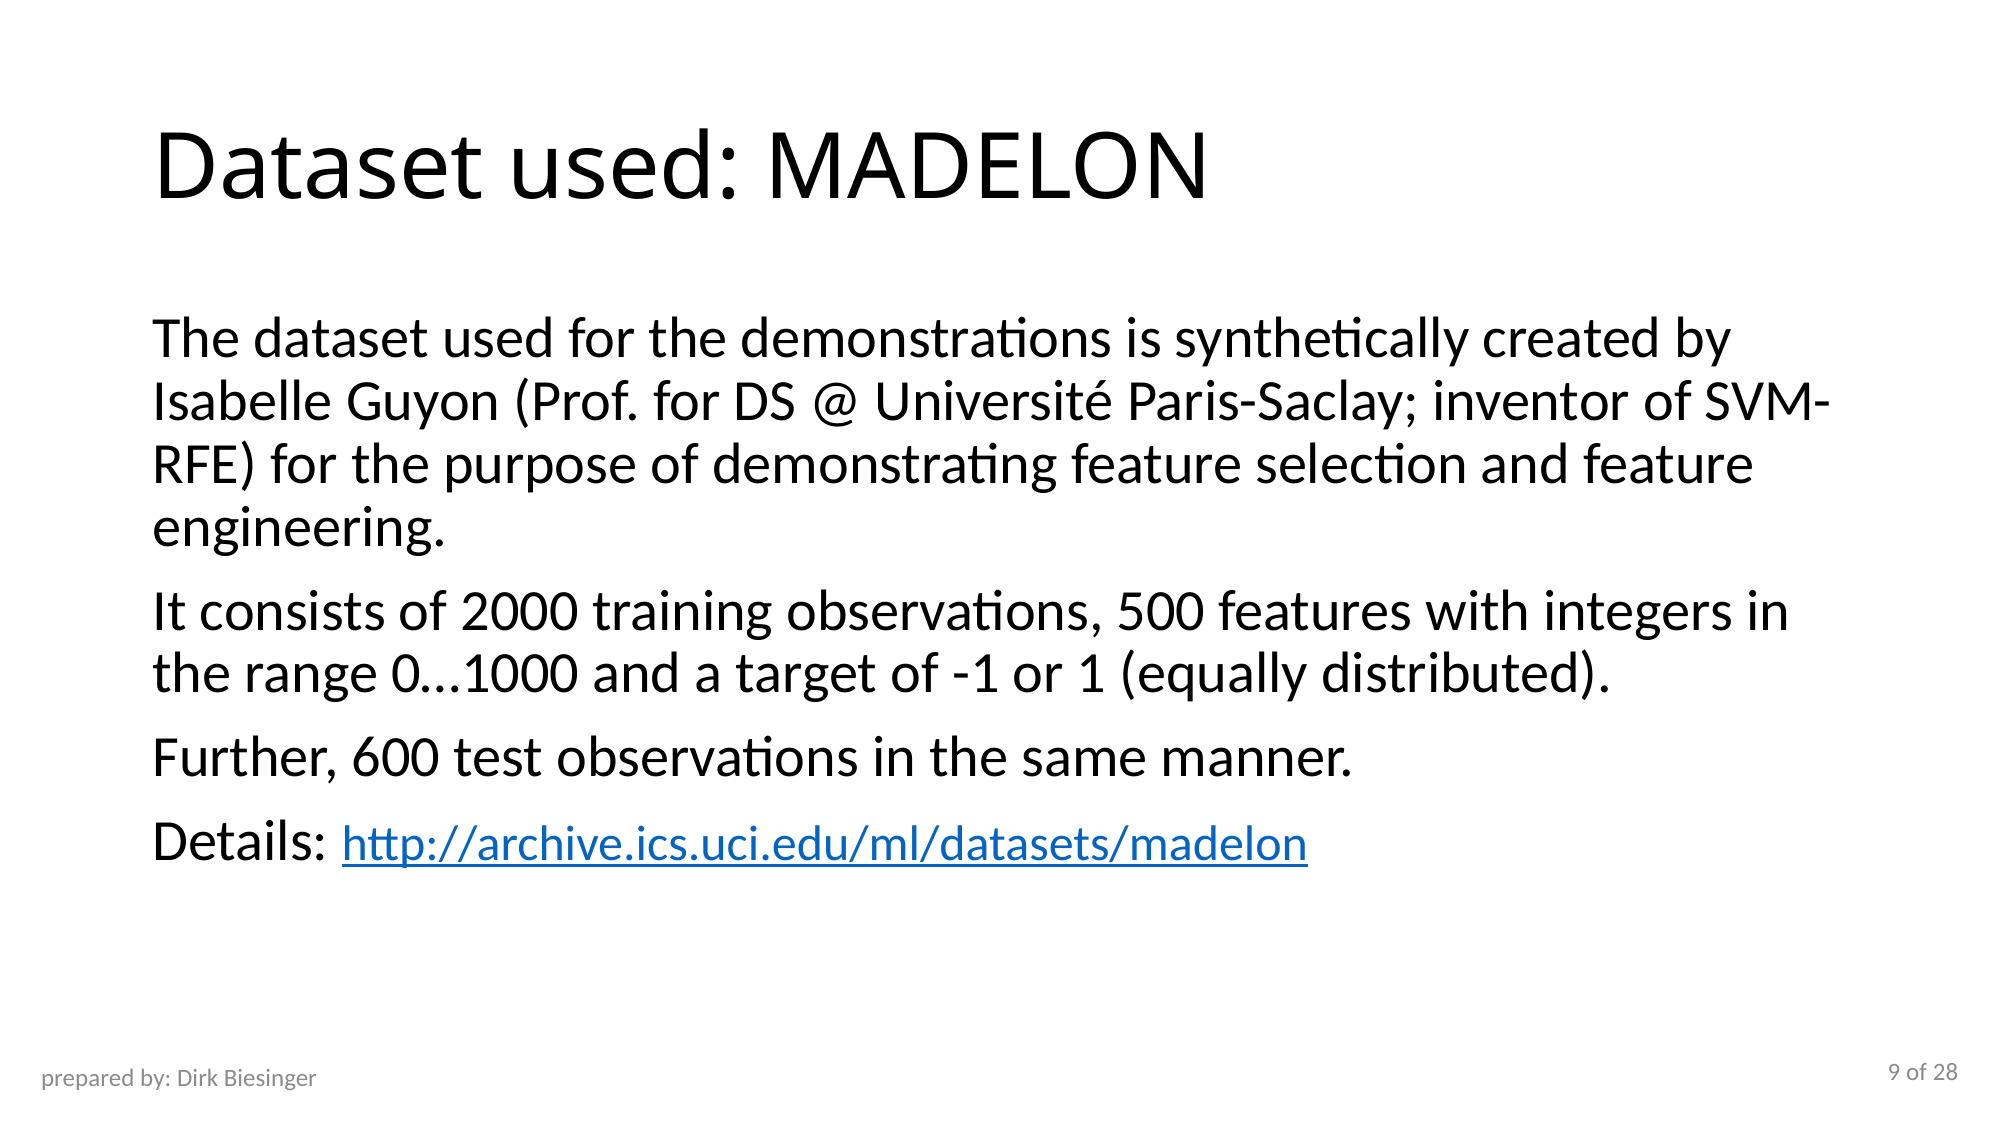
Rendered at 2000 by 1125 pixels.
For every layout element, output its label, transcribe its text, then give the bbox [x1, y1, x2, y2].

list The dataset used for the demonstrations is synthetically created by Isabelle Guyon (Prof. for DS @ Université Paris-Saclay; inventor of SVM-RFE) for the purpose of demonstrating feature selection and feature engineering. It consists of 2000 training observations, 500 features with integers in the range 0…1000 and a target of -1 or 1 (equally distributed). Further, 600 test observations in the same manner. Details: http://archive.ics.uci.edu/ml/datasets/madelon [137, 299, 1862, 1014]
title Dataset used: MADELON [137, 59, 1862, 278]
